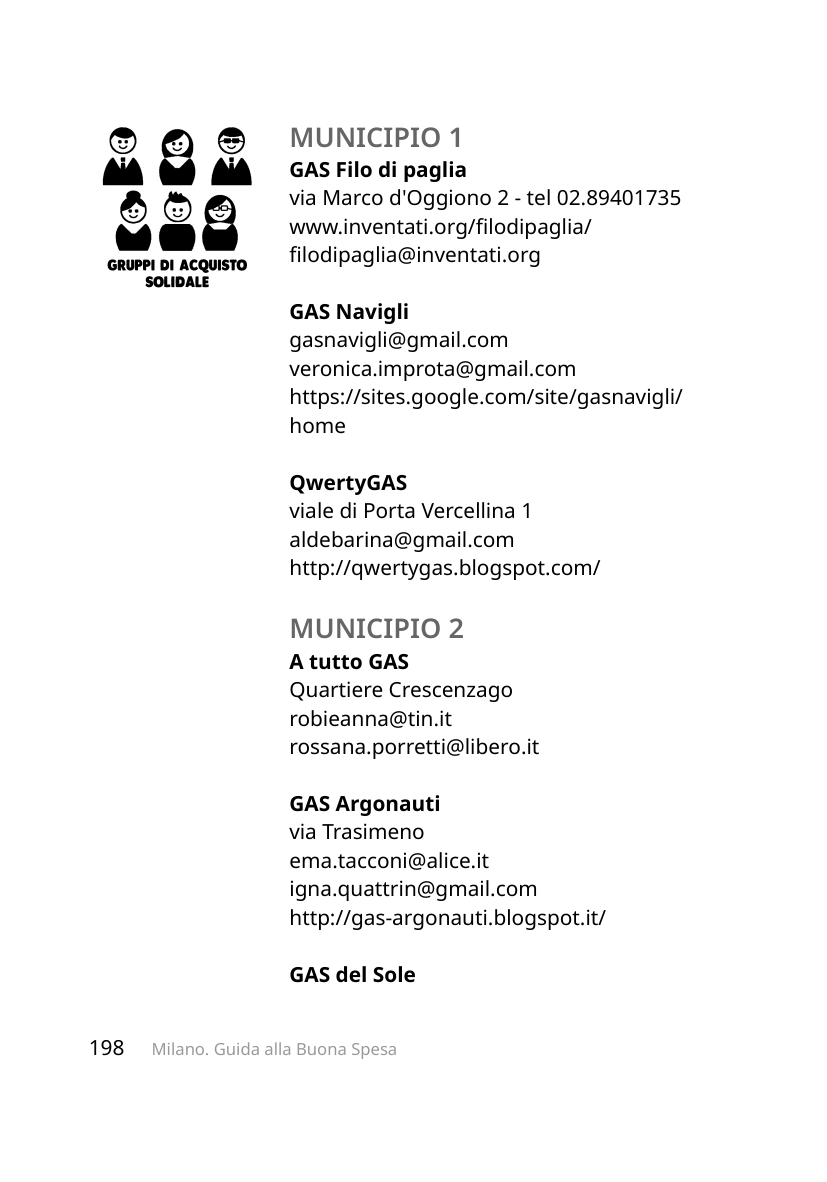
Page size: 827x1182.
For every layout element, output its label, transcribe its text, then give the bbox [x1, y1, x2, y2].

text http://gas-argonauti.blogspot.it/ [88, 903, 738, 931]
text GAS Filo di paglia [266, 155, 738, 183]
text ema.tacconi@alice.it [88, 846, 738, 874]
text via Trasimeno [88, 817, 738, 846]
text https://sites.google.com/site/gasnavigli/home [88, 382, 738, 439]
title Municipio 1 [266, 118, 738, 155]
text GAS Navigli [88, 297, 738, 326]
title Municipio 2 [88, 610, 738, 647]
text igna.quattrin@gmail.com [88, 874, 738, 903]
text via Marco d'Oggiono 2 - tel 02.89401735 [266, 183, 738, 212]
text http://qwertygas.blogspot.com/ [88, 553, 738, 582]
text Quartiere Crescenzago [88, 675, 738, 704]
text GAS del Sole [88, 960, 738, 988]
text viale di Porta Vercellina 1 [88, 496, 738, 525]
text GAS Argonauti [88, 789, 738, 817]
text veronica.improta@gmail.com [88, 354, 738, 382]
text gasnavigli@gmail.com [88, 326, 738, 354]
text filodipaglia@inventati.org [266, 240, 738, 269]
text www.inventati.org/filodipaglia/ [266, 212, 738, 240]
picture [88, 118, 266, 296]
text QwertyGAS [88, 468, 738, 496]
text aldebarina@gmail.com [88, 525, 738, 553]
text robieanna@tin.it [88, 704, 738, 732]
text rossana.porretti@libero.it [88, 732, 738, 761]
text A tutto GAS [88, 647, 738, 675]
